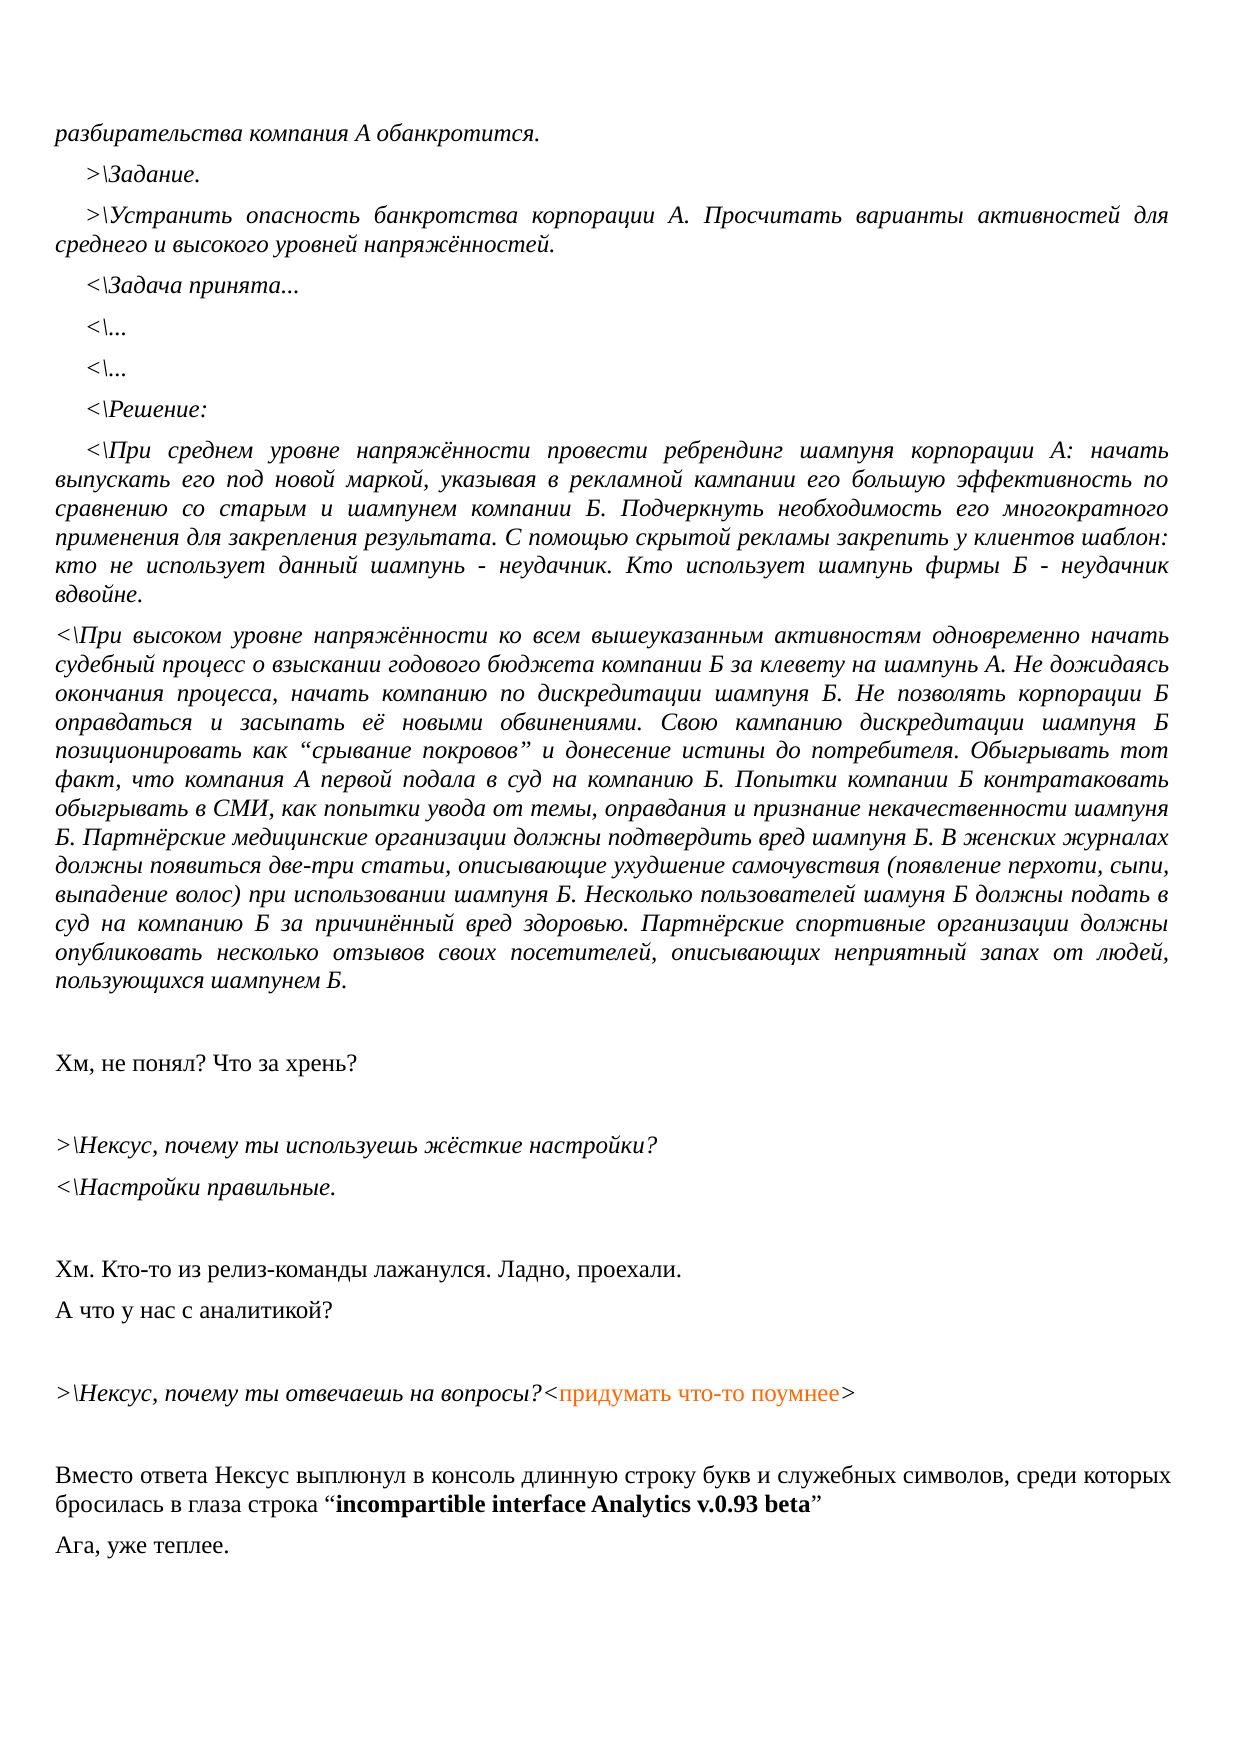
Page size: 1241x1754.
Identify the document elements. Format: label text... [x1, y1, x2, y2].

text <\При высоком уровне напряжённости ко всем вышеуказанным активностям одновременно начать судебный процесс о взыскании годового бюджета компании Б за клевету на шампунь А. Не дожидаясь окончания процесса, начать компанию по дискредитации шампуня Б. Не позволять корпорации Б оправдаться и засыпать её новыми обвинениями. Свою кампанию дискредитации шампуня Б позиционировать как “срывание покровов” и донесение истины до потребителя. Обыгрывать тот факт, что компания А первой подала в суд на компанию Б. Попытки компании Б контратаковать обыгрывать в СМИ, как попытки увода от темы, оправдания и признание некачественности шампуня Б. Партнёрские медицинские организации должны подтвердить вред шампуня Б. В женских журналах должны появиться две-три статьи, описывающие ухудшение самочувствия (появление перхоти, сыпи, выпадение волос) при использовании шампуня Б. Несколько пользователей шамуня Б должны подать в суд на компанию Б за причинённый вред здоровью. Партнёрские спортивные организации должны опубликовать несколько отзывов своих посетителей, описывающих неприятный запах от людей, пользующихся шампунем Б. [55, 621, 1172, 994]
text Вместо ответа Нексус выплюнул в консоль длинную строку букв и служебных символов, среди которых бросилась в глаза строка “incompartible interface Analytics v.0.93 beta” [55, 1461, 1172, 1518]
text <\При среднем уровне напряжённости провести ребрендинг шампуня корпорации А: начать выпускать его под новой маркой, указывая в рекламной кампании его большую эффективность по сравнению со старым и шампунем компании Б. Подчеркнуть необходимость его многократного применения для закрепления результата. С помощью скрытой рекламы закрепить у клиентов шаблон: кто не использует данный шампунь - неудачник. Кто использует шампунь фирмы Б - неудачник вдвойне. [55, 436, 1172, 608]
text А что у нас с аналитикой? [55, 1296, 1172, 1324]
text >\Задание. [55, 159, 1172, 188]
text <\Решение: [55, 394, 1172, 423]
text <\Настройки правильные. [55, 1172, 1172, 1201]
text <\... [55, 353, 1172, 382]
text >\Устранить опасность банкротства корпорации А. Просчитать варианты активностей для среднего и высокого уровней напряжённостей. [55, 201, 1172, 258]
text разбирательства компания А обанкротится. [55, 118, 1172, 147]
text >\Нексус, почему ты отвечаешь на вопросы?<придумать что-то поумнее> [55, 1378, 1172, 1407]
text Ага, уже теплее. [55, 1531, 1172, 1559]
text Хм. Кто-то из релиз-команды лажанулся. Ладно, проехали. [55, 1254, 1172, 1283]
text Хм, не понял? Что за хрень? [55, 1048, 1172, 1077]
text <\... [55, 312, 1172, 341]
text >\Нексус, почему ты используешь жёсткие настройки? [55, 1131, 1172, 1159]
text <\Задача принята... [55, 271, 1172, 299]
